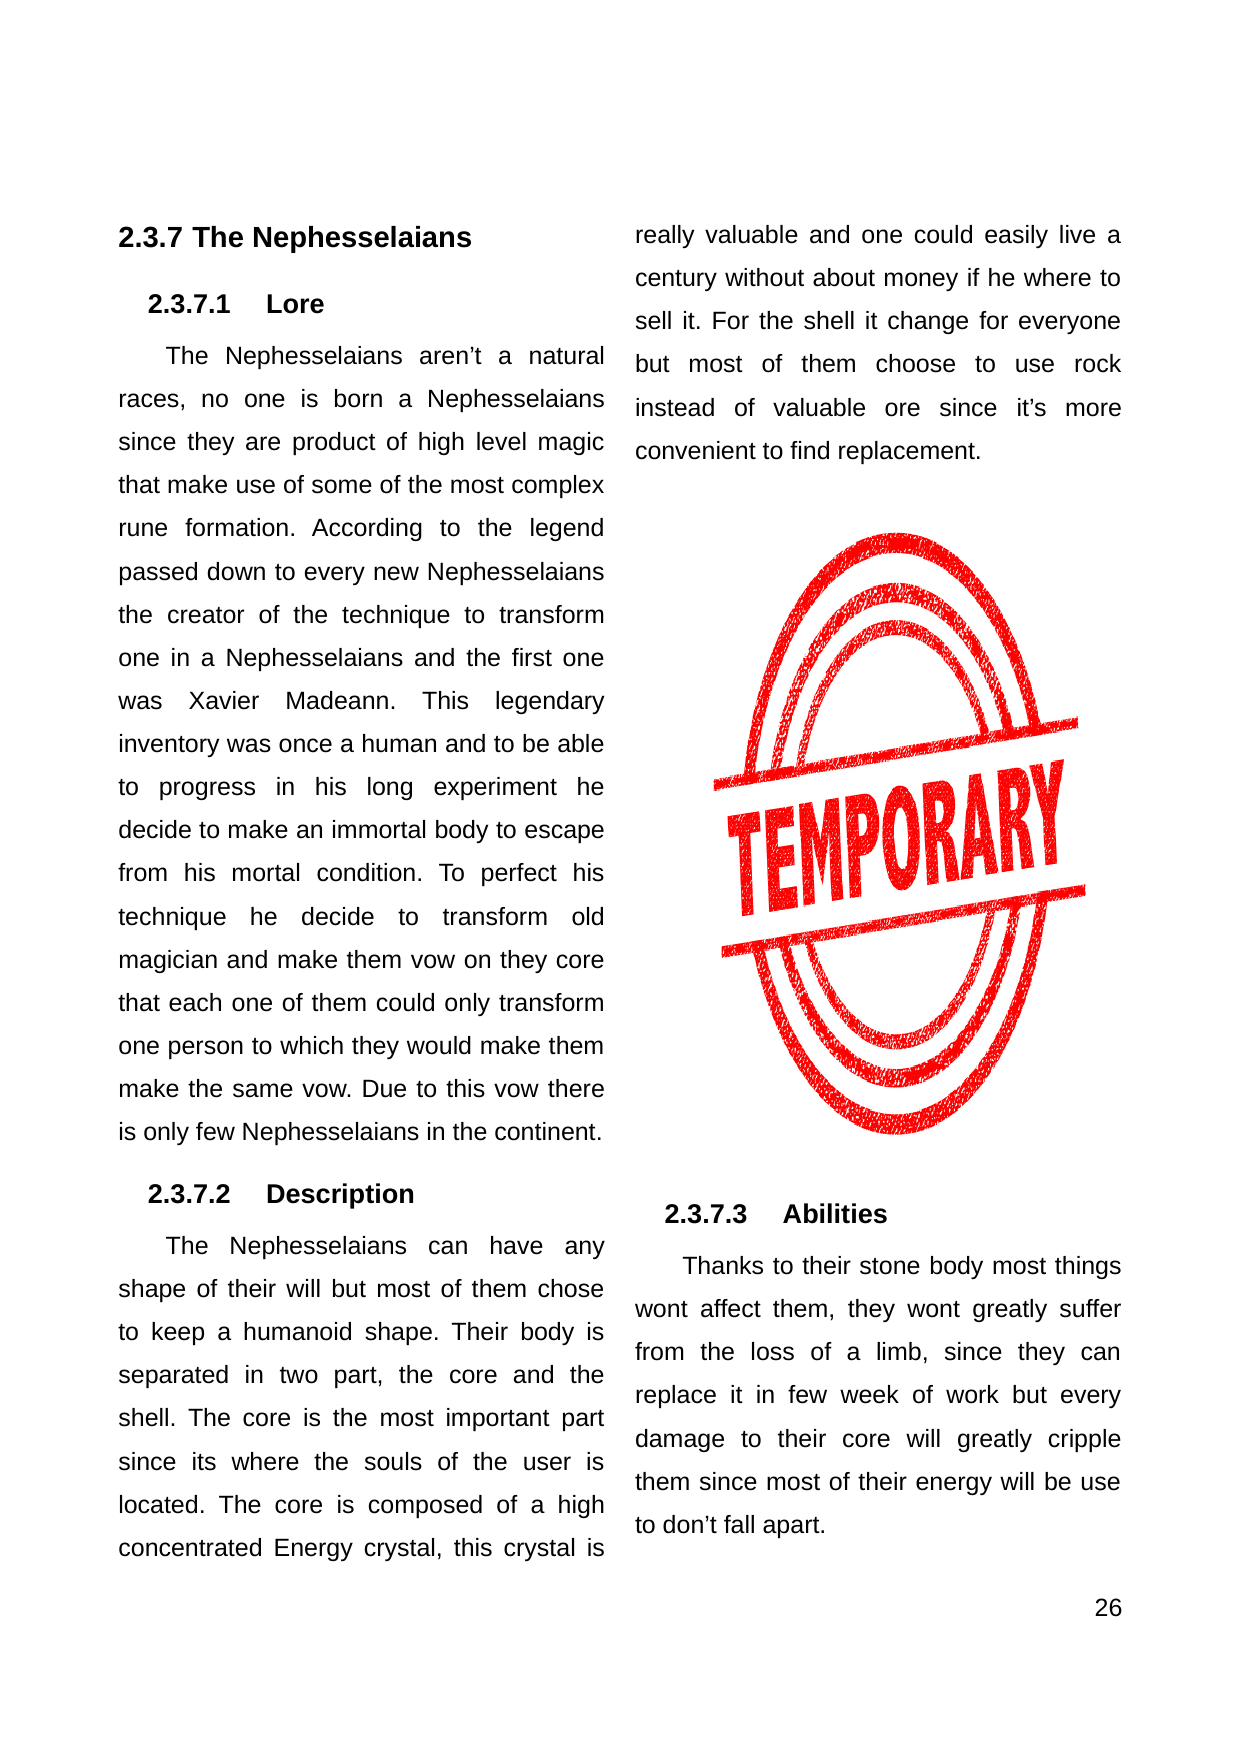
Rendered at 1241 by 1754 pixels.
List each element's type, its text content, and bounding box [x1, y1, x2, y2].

text The Nephesselaians can have any shape of their will but most of them chose to keep a humanoid shape. Their body is separated in two part, the core and the shell. The core is the most important part since its where the souls of the user is located. The core is composed of a high concentrated Energy crystal, this crystal is [118, 1231, 605, 1561]
subtitle Abilities [635, 1183, 1122, 1229]
subtitle The Nephesselaians [118, 220, 605, 254]
subtitle Lore [118, 288, 605, 319]
text really valuable and one could easily live a century without about money if he where to sell it. For the shell it change for everyone but most of them choose to use rock instead of valuable ore since it’s more convenient to find replacement. [635, 220, 1122, 464]
picture [640, 500, 1138, 1183]
text Thanks to their stone body most things wont affect them, they wont greatly suffer from the loss of a limb, since they can replace it in few week of work but every damage to their core will greatly cripple them since most of their energy will be use to don’t fall apart. [635, 1251, 1122, 1539]
text The Nephesselaians aren’t a natural races, no one is born a Nephesselaians since they are product of high level magic that make use of some of the most complex rune formation. According to the legend passed down to every new Nephesselaians the creator of the technique to transform one in a Nephesselaians and the first one was Xavier Madeann. This legendary inventory was once a human and to be able to progress in his long experiment he decide to make an immortal body to escape from his mortal condition. To perfect his technique he decide to transform old magician and make them vow on they core that each one of them could only transform one person to which they would make them make the same vow. Due to this vow there is only few Nephesselaians in the continent. [118, 341, 605, 1146]
subtitle Description [118, 1178, 605, 1209]
